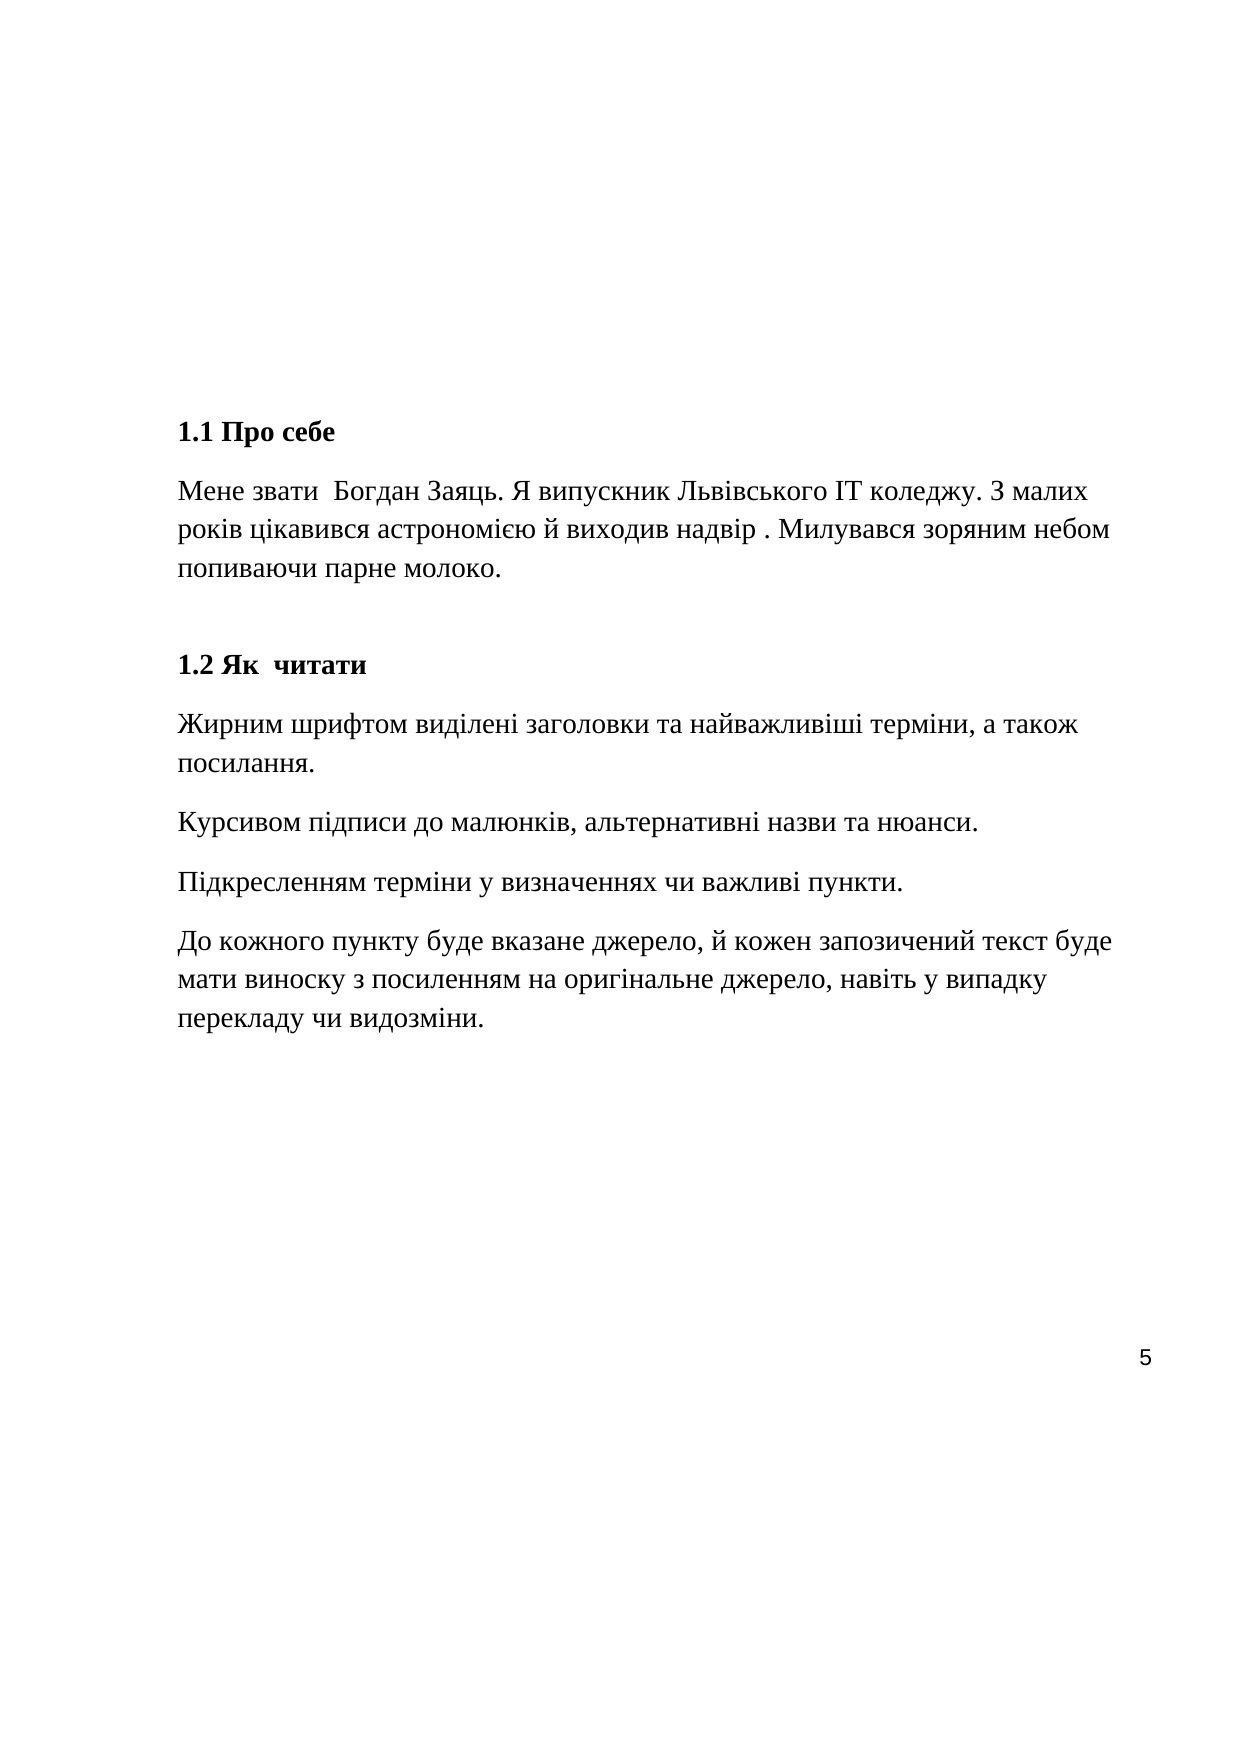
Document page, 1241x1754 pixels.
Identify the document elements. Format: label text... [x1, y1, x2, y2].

text 1.1 Про себе [177, 414, 1152, 447]
text Підкресленням терміни у визначеннях чи важливі пункти. [177, 864, 1152, 897]
text Курсивом підписи до малюнків, альтернативні назви та нюанси. [177, 804, 1152, 838]
text До кожного пункту буде вказане джерело, й кожен запозичений текст буде мати виноску з посиленням на оригінальне джерело, навіть у випадку перекладу чи видозміни. [177, 923, 1152, 1034]
text Жирним шрифтом виділені заголовки та найважливіші терміни, а також посилання. [177, 706, 1152, 778]
text 1.2 Як читати [177, 647, 1152, 681]
text Мене звати Богдан Заяць. Я випускник Львівського IT коледжу. З малих років цікавився астрономією й виходив надвір . Милувався зоряним небом попиваючи парне молоко. [177, 473, 1152, 584]
